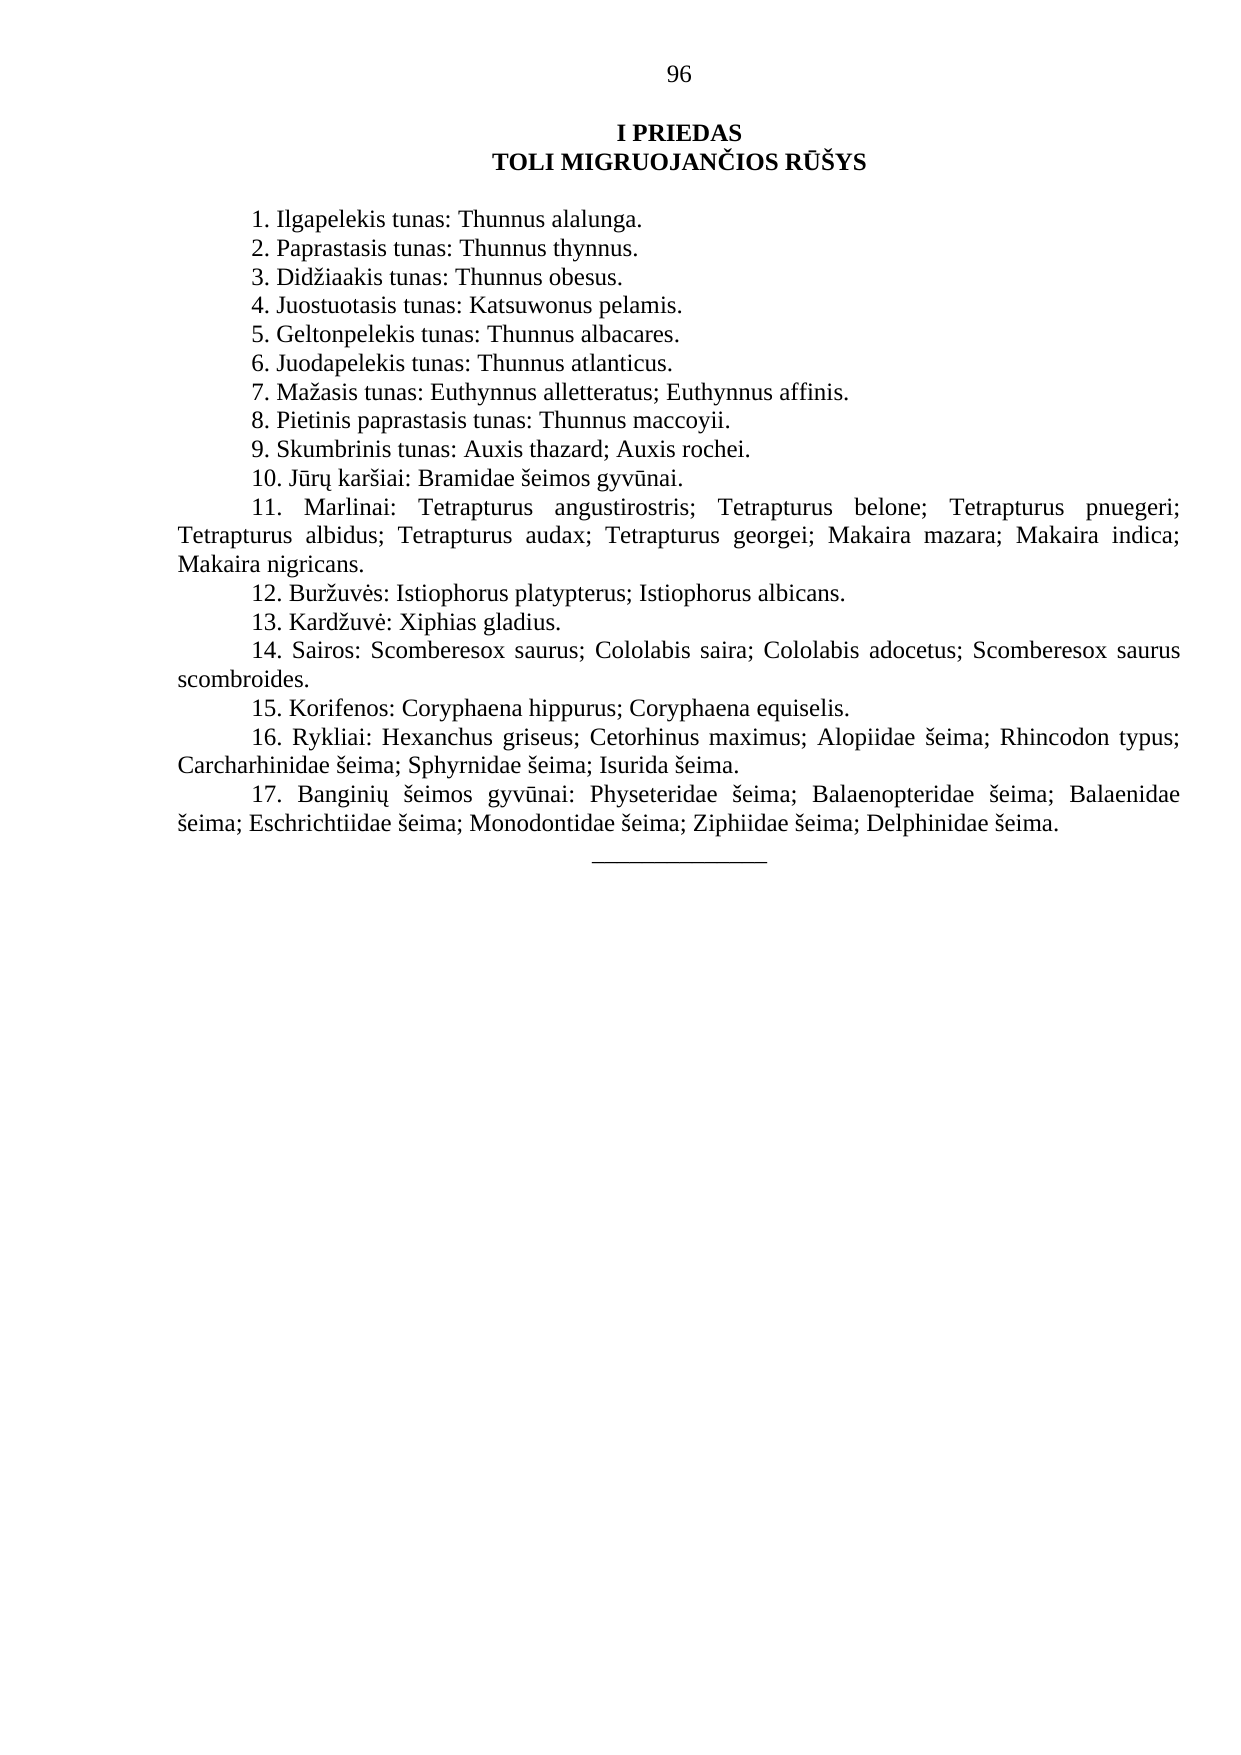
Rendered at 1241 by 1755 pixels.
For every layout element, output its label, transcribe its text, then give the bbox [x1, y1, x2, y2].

text 1. Ilgapelekis tunas: Thunnus alalunga. [177, 204, 1181, 233]
text 10. Jūrų karšiai: Bramidae šeimos gyvūnai. [177, 463, 1181, 492]
text 9. Skumbrinis tunas: Auxis thazard; Auxis rochei. [177, 434, 1181, 463]
text I Priedas [177, 118, 1181, 147]
text 2. Paprastasis tunas: Thunnus thynnus. [177, 233, 1181, 262]
text 7. Mažasis tunas: Euthynnus alletteratus; Euthynnus affinis. [177, 377, 1181, 406]
text 6. Juodapelekis tunas: Thunnus atlanticus. [177, 348, 1181, 377]
text 5. Geltonpelekis tunas: Thunnus albacares. [177, 319, 1181, 348]
text 4. Juostuotasis tunas: Katsuwonus pelamis. [177, 291, 1181, 319]
text 14. Sairos: Scomberesox saurus; Cololabis saira; Cololabis adocetus; Scomberesox saurus scombroides. [177, 636, 1181, 693]
text 16. Rykliai: Hexanchus griseus; Cetorhinus maximus; Alopiidae šeima; Rhincodon typus; Carcharhinidae šeima; Sphyrnidae šeima; Isurida šeima. [177, 722, 1181, 779]
text 17. Banginių šeimos gyvūnai: Physeteridae šeima; Balaenopteridae šeima; Balaenidae šeima; Eschrichtiidae šeima; Monodontidae šeima; Ziphiidae šeima; Delphinidae šeima. [177, 779, 1181, 837]
text 13. Kardžuvė: Xiphias gladius. [177, 607, 1181, 636]
text 15. Korifenos: Coryphaena hippurus; Coryphaena equiselis. [177, 693, 1181, 722]
text Toli migruojančios rūšys [177, 147, 1181, 176]
text ______________ [177, 837, 1181, 866]
text 8. Pietinis paprastasis tunas: Thunnus maccoyii. [177, 406, 1181, 434]
text 11. Marlinai: Tetrapturus angustirostris; Tetrapturus belone; Tetrapturus pnuegeri; Tetrapturus albidus; Tetrapturus audax; Tetrapturus georgei; Makaira mazara; Makaira indica; Makaira nigricans. [177, 492, 1181, 578]
text 3. Didžiaakis tunas: Thunnus obesus. [177, 262, 1181, 291]
text 12. Buržuvės: Istiophorus platypterus; Istiophorus albicans. [177, 578, 1181, 607]
